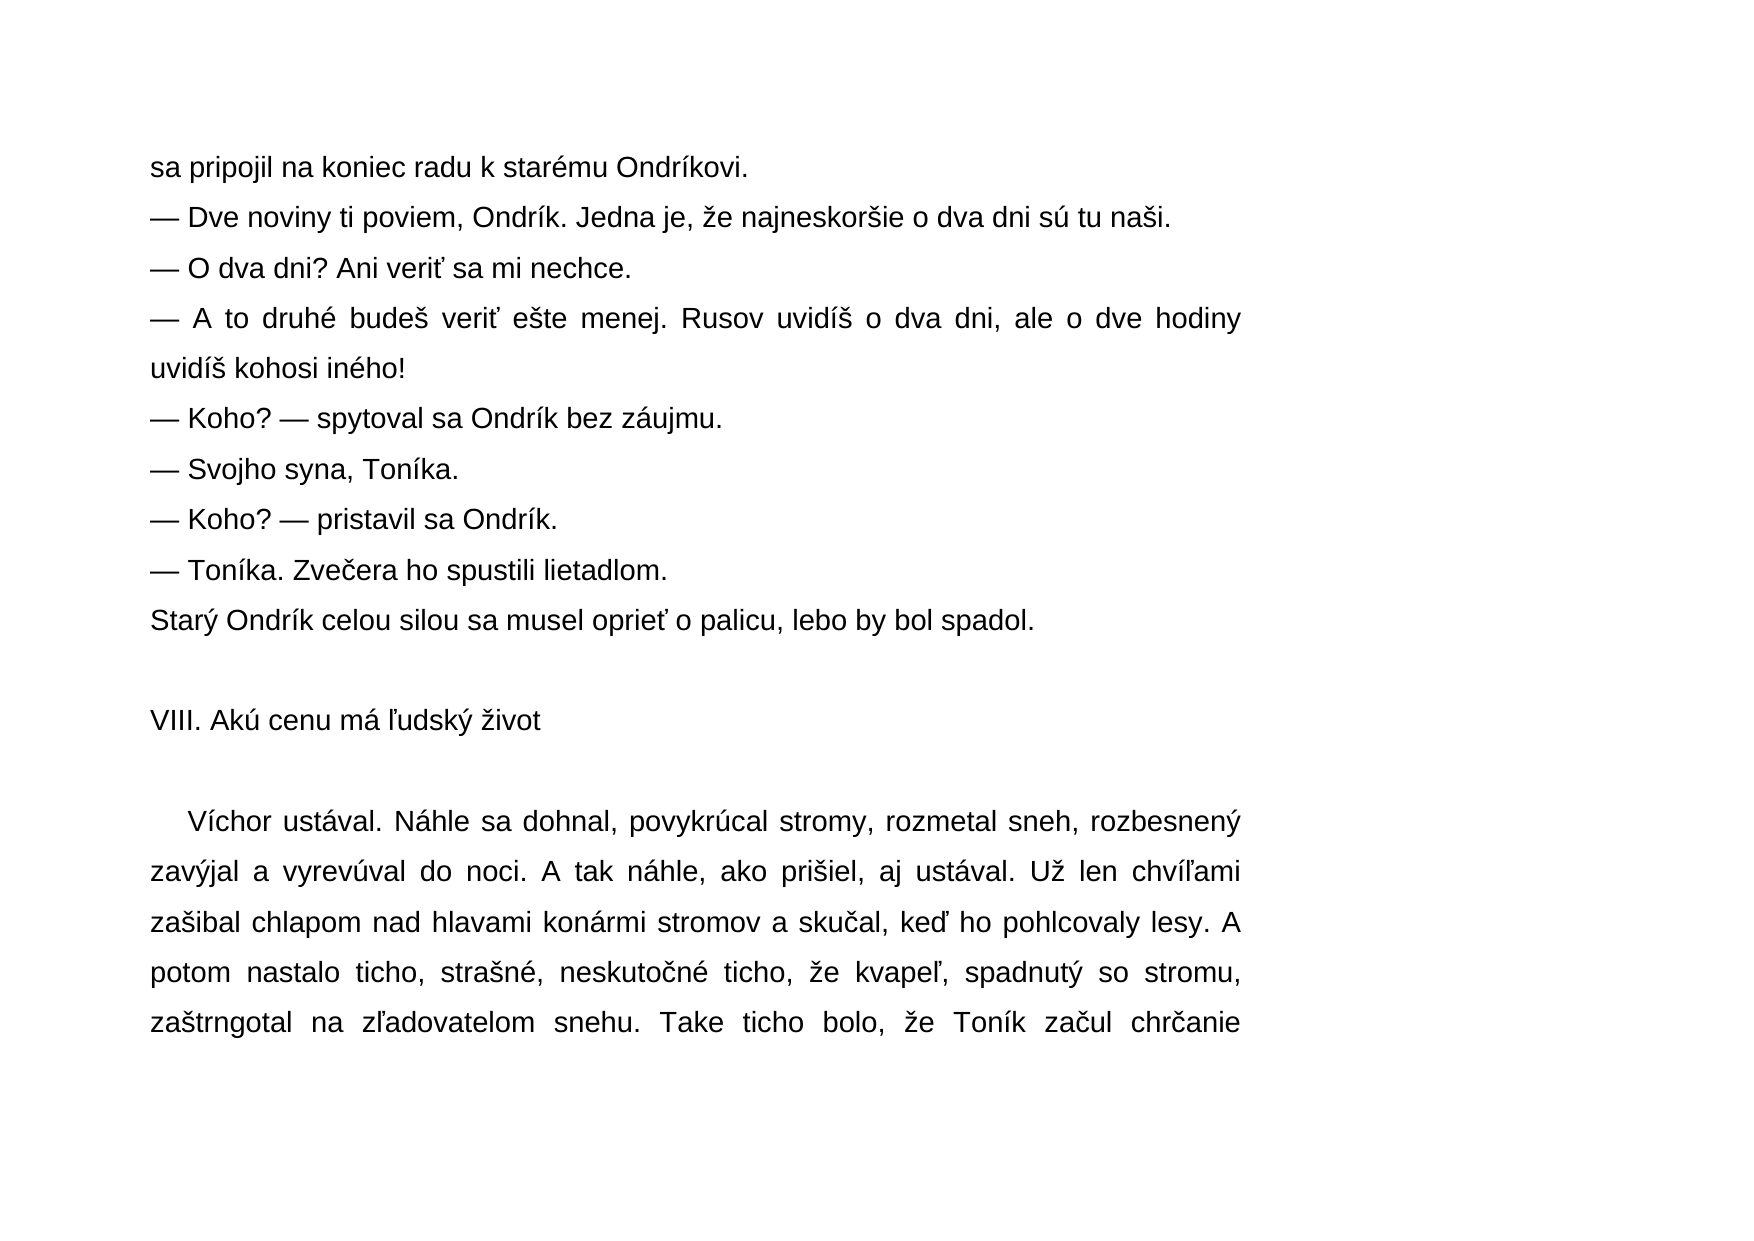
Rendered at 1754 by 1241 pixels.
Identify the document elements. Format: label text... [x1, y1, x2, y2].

text — A to druhé budeš veriť ešte menej. Rusov uvidíš o dva dni, ale o dve hodiny uvidíš kohosi iného! [150, 301, 1243, 385]
text — Koho? — pristavil sa Ondrík. [150, 502, 1243, 536]
text — O dva dni? Ani veriť sa mi nechce. [150, 251, 1243, 284]
text — Dve noviny ti poviem, Ondrík. Jedna je, že najneskoršie o dva dni sú tu naši. [150, 200, 1243, 234]
text Víchor ustával. Náhle sa dohnal, povykrúcal stromy, rozmetal sneh, rozbesnený zavýjal a vyrevúval do noci. A tak náhle, ako prišiel, aj ustával. Už len chvíľami zašibal chlapom nad hlavami konármi stromov a skučal, keď ho pohlcovaly lesy. A potom nastalo ticho, strašné, neskutočné ticho, že kvapeľ, spadnutý so stromu, zaštrngotal na zľadovatelom snehu. Take ticho bolo, že Toník začul chrčanie [150, 804, 1243, 1039]
subtitle VIII. Akú cenu má ľudský život [150, 703, 1243, 737]
text — Svojho syna, Toníka. [150, 452, 1243, 485]
text — Toníka. Zvečera ho spustili lietadlom. [150, 552, 1243, 586]
text Starý Ondrík celou silou sa musel oprieť o palicu, lebo by bol spadol. [150, 603, 1243, 636]
text — Koho? — spytoval sa Ondrík bez záujmu. [150, 402, 1243, 435]
text sa pripojil na koniec radu k starému Ondríkovi. [150, 150, 1243, 183]
